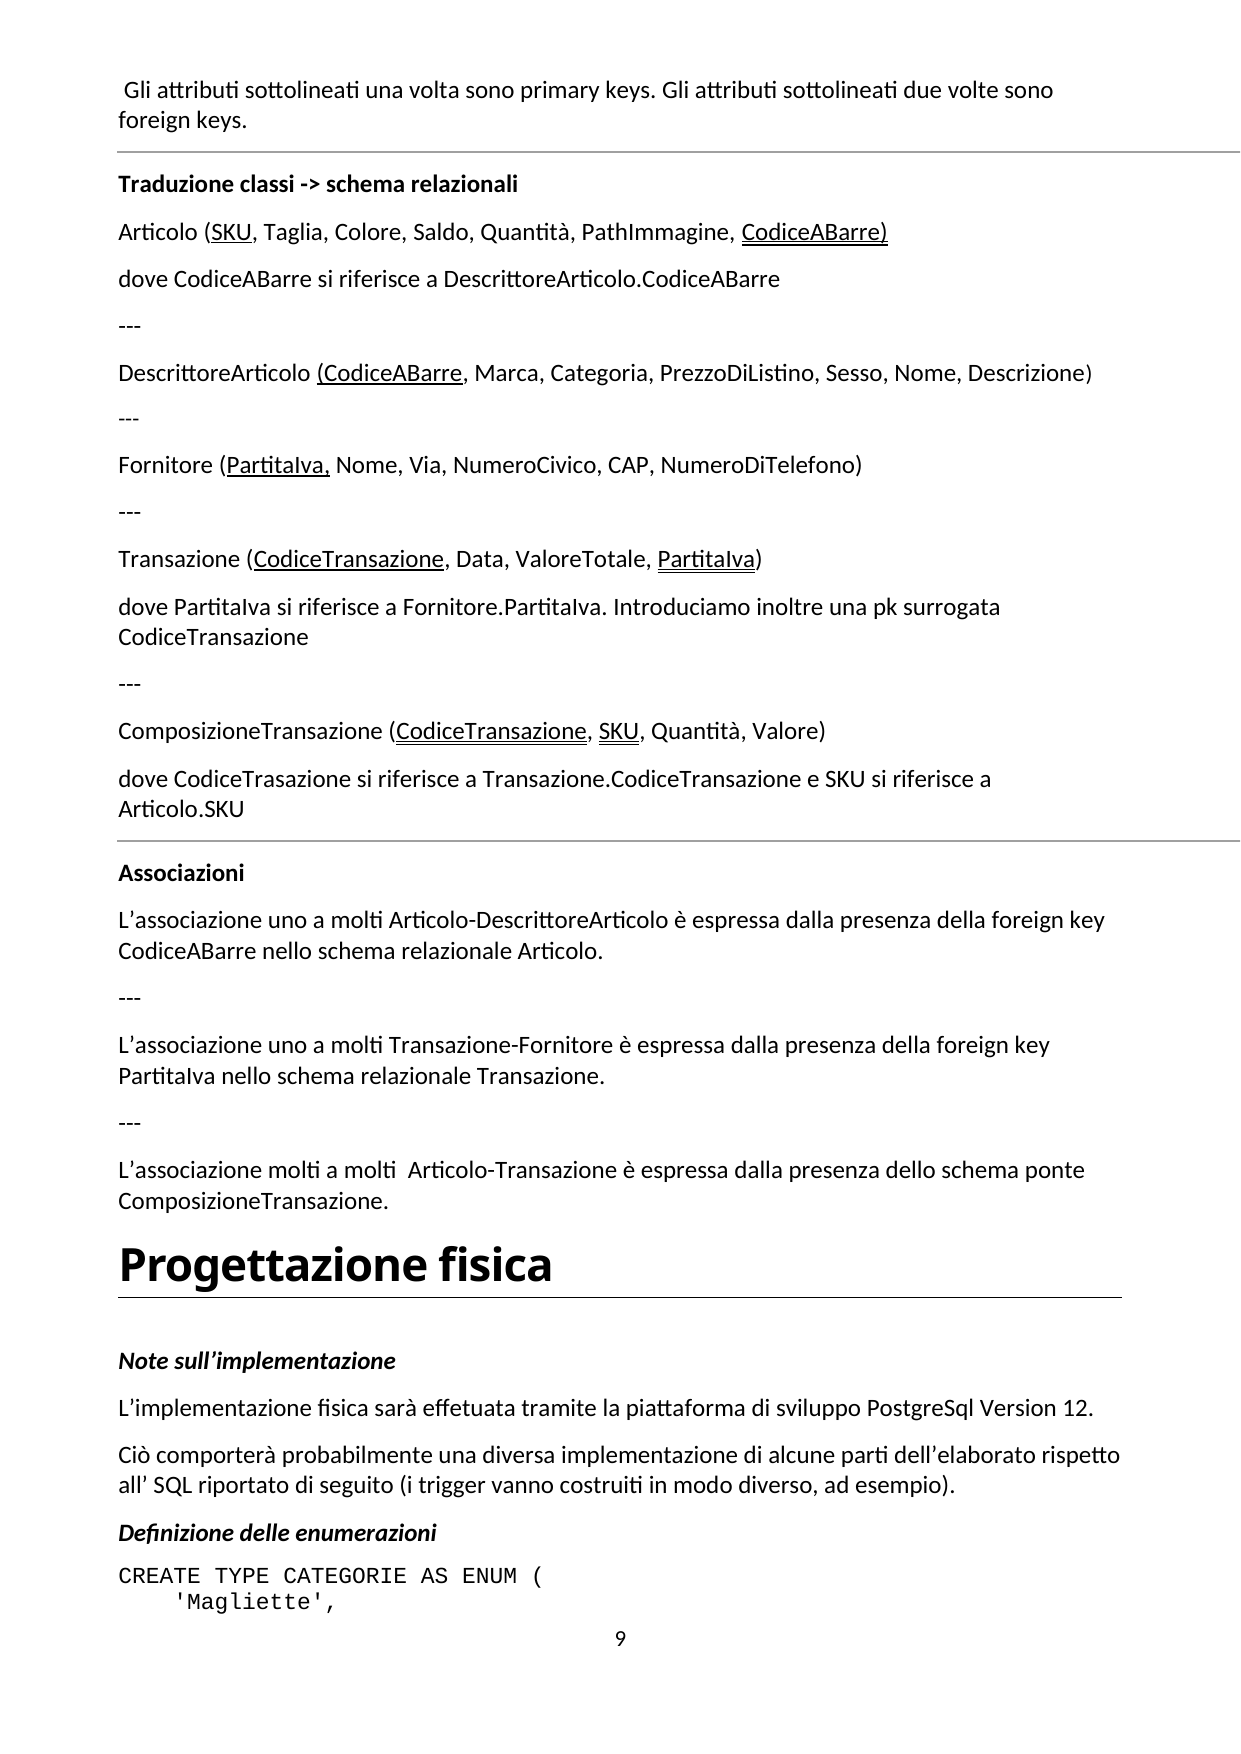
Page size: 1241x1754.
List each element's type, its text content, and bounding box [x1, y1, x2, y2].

text --- [118, 1107, 1122, 1138]
text --- [118, 404, 1122, 432]
text Gli attributi sottolineati una volta sono primary keys. Gli attributi sottolineati due volte sono foreign keys. [118, 74, 1122, 135]
text --- [118, 310, 1122, 341]
text Definizione delle enumerazioni [118, 1517, 1122, 1547]
text --- [118, 496, 1122, 527]
text Traduzione classi -> schema relazionali [118, 168, 1122, 199]
text CREATE TYPE CATEGORIE AS ENUM ( [118, 1564, 1122, 1590]
text --- [118, 668, 1122, 699]
text dove CodiceABarre si riferisce a DescrittoreArticolo.CodiceABarre [118, 263, 1122, 293]
text L’implementazione fisica sarà effetuata tramite la piattaforma di sviluppo PostgreSql Version 12. [118, 1392, 1122, 1422]
title Progettazione fisica [118, 1232, 1122, 1297]
text Associazioni [118, 857, 1122, 888]
text 'Magliette', [118, 1590, 1122, 1616]
text L’associazione uno a molti Transazione-Fornitore è espressa dalla presenza della foreign key PartitaIva nello schema relazionale Transazione. [118, 1029, 1122, 1091]
text dove PartitaIva si riferisce a Fornitore.PartitaIva. Introduciamo inoltre una pk surrogata CodiceTransazione [118, 591, 1122, 652]
text --- [118, 982, 1122, 1013]
text Fornitore (PartitaIva, Nome, Via, NumeroCivico, CAP, NumeroDiTelefono) [118, 449, 1122, 479]
text Articolo (SKU, Taglia, Colore, Saldo, Quantità, PathImmagine, CodiceABarre) [118, 216, 1122, 246]
text L’associazione uno a molti Articolo-DescrittoreArticolo è espressa dalla presenza della foreign key CodiceABarre nello schema relazionale Articolo. [118, 904, 1122, 966]
text L’associazione molti a molti Articolo-Transazione è espressa dalla presenza dello schema ponte ComposizioneTransazione. [118, 1154, 1122, 1215]
text Ciò comporterà probabilmente una diversa implementazione di alcune parti dell’elaborato rispetto all’ SQL riportato di seguito (i trigger vanno costruiti in modo diverso, ad esempio). [118, 1439, 1122, 1500]
text DescrittoreArticolo (CodiceABarre, Marca, Categoria, PrezzoDiListino, Sesso, Nome, Descrizione) [118, 357, 1122, 388]
text ComposizioneTransazione (CodiceTransazione, SKU, Quantità, Valore) [118, 716, 1122, 746]
text Transazione (CodiceTransazione, Data, ValoreTotale, PartitaIva) [118, 543, 1122, 574]
text Note sull’implementazione [118, 1345, 1122, 1375]
text dove CodiceTrasazione si riferisce a Transazione.CodiceTransazione e SKU si riferisce a Articolo.SKU [118, 763, 1122, 824]
